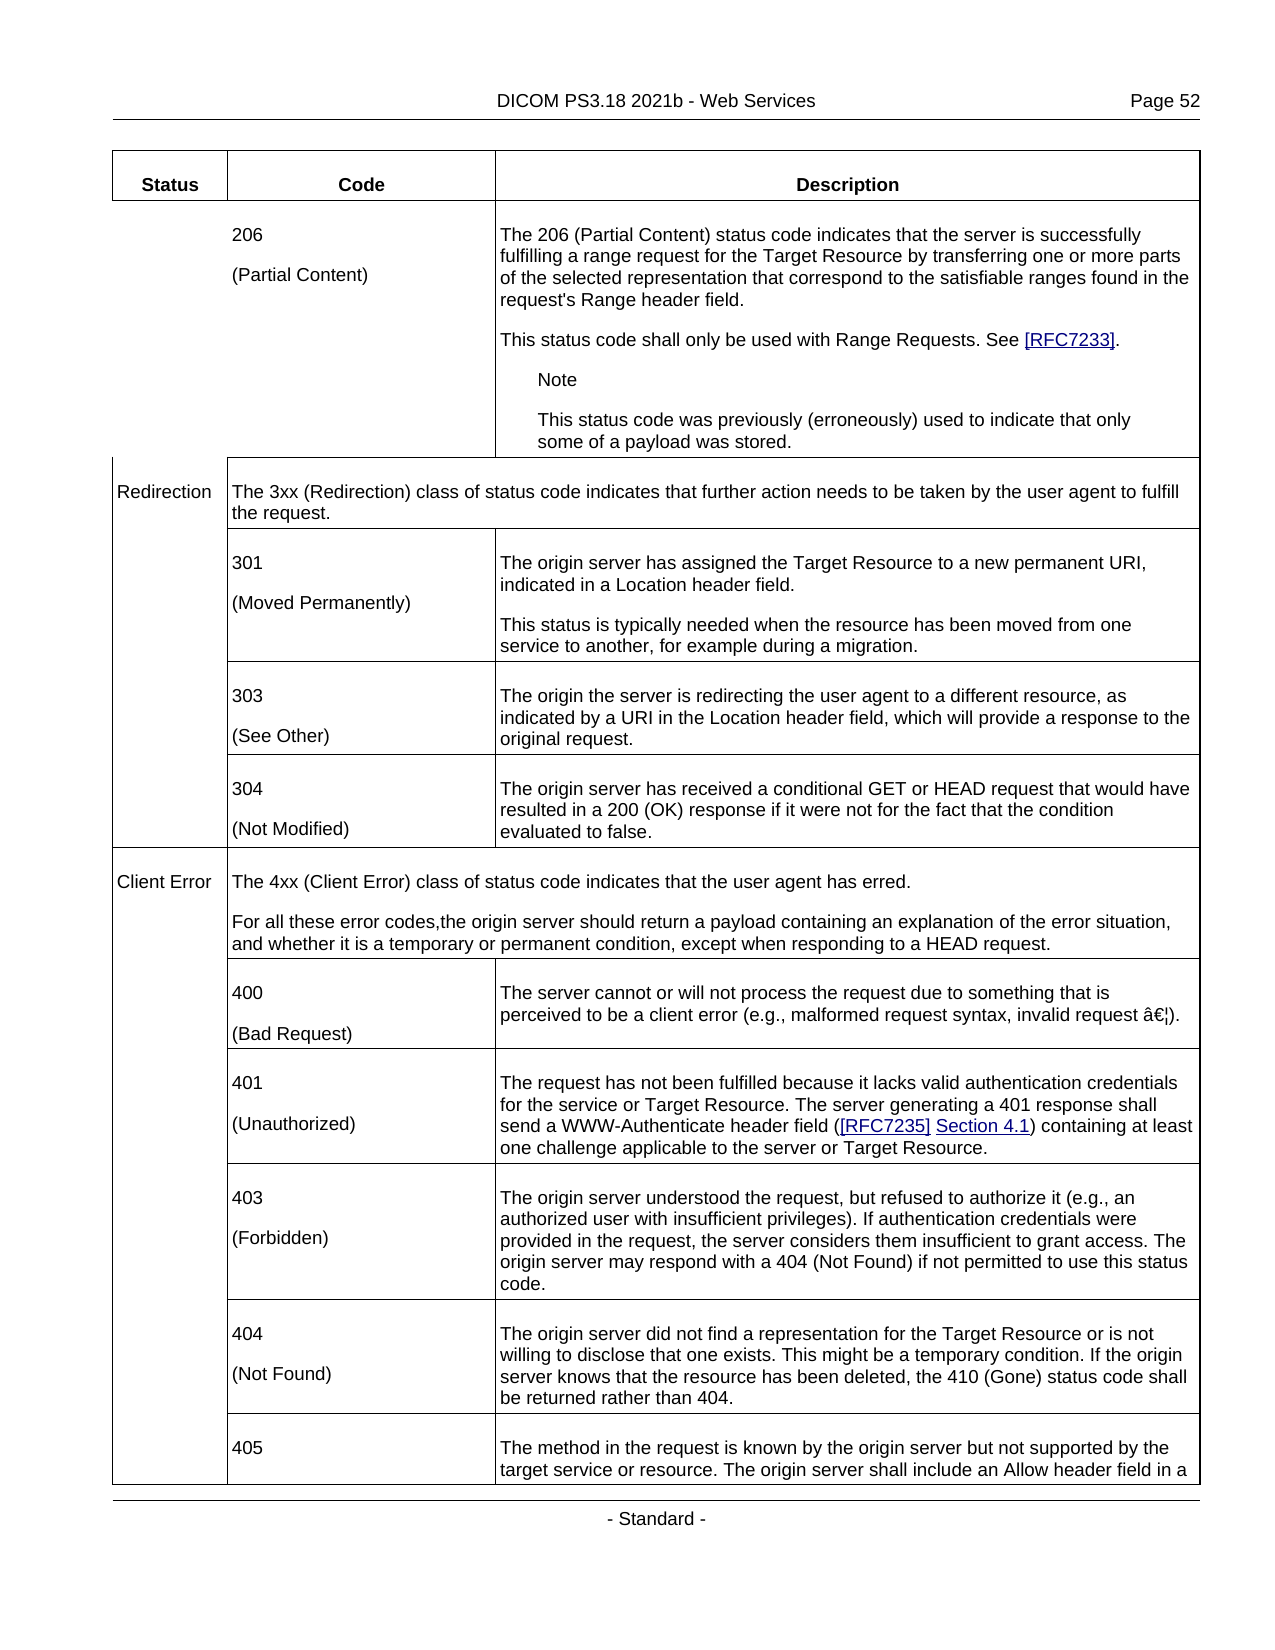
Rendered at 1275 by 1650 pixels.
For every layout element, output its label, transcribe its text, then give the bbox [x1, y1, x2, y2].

table_cell 400 (Bad Request) [228, 959, 495, 1048]
table_cell The origin server has assigned the Target Resource to a new permanent URI, indicated in a Location header field. This status is typically needed when the resource has been moved from one service to another, for example during a migration. [496, 529, 1199, 661]
table_cell 304 (Not Modified) [228, 755, 495, 847]
table_cell 206 (Partial Content) [228, 201, 495, 457]
table_cell 404 (Not Found) [228, 1300, 495, 1413]
table_cell 403 (Forbidden) [228, 1164, 495, 1298]
table_cell Redirection [113, 457, 227, 847]
table_cell The server cannot or will not process the request due to something that is perceived to be a client error (e.g., malformed request syntax, invalid request â€¦). [496, 959, 1199, 1048]
table_cell The origin server did not find a representation for the Target Resource or is not willing to disclose that one exists. This might be a temporary condition. If the origin server knows that the resource has been deleted, the 410 (Gone) status code shall be returned rather than 404. [496, 1300, 1199, 1413]
table_cell The origin the server is redirecting the user agent to a different resource, as indicated by a URI in the Location header field, which will provide a response to the original request. [496, 662, 1199, 754]
table_cell The 206 (Partial Content) status code indicates that the server is successfully fulfilling a range request for the Target Resource by transferring one or more parts of the selected representation that correspond to the satisfiable ranges found in the request's Range header field. This status code shall only be used with Range Requests. See [RFC7233]. Note This status code was previously (erroneously) used to indicate that only some of a payload was stored. [496, 201, 1199, 457]
table_cell The request has not been fulfilled because it lacks valid authentication credentials for the service or Target Resource. The server generating a 401 response shall send a WWW-Authenticate header field ([RFC7235] Section 4.1) containing at least one challenge applicable to the server or Target Resource. [496, 1049, 1199, 1162]
table_cell The method in the request is known by the origin server but not supported by the target service or resource. The origin server shall include an Allow header field in a [496, 1414, 1199, 1484]
table_cell 303 (See Other) [228, 662, 495, 754]
table_cell Client Error [113, 848, 227, 1484]
table_cell The origin server understood the request, but refused to authorize it (e.g., an authorized user with insufficient privileges). If authentication credentials were provided in the request, the server considers them insufficient to grant access. The origin server may respond with a 404 (Not Found) if not permitted to use this status code. [496, 1164, 1199, 1298]
table_header Code [228, 151, 495, 200]
table_cell The 3xx (Redirection) class of status code indicates that further action needs to be taken by the user agent to fulfill the request. [228, 458, 1199, 528]
table_cell 301 (Moved Permanently) [228, 529, 495, 661]
table_cell The origin server has received a conditional GET or HEAD request that would have resulted in a 200 (OK) response if it were not for the fact that the condition evaluated to false. [496, 755, 1199, 847]
table_cell 405 [228, 1414, 495, 1484]
table_header Description [496, 151, 1199, 200]
table_cell 401 (Unauthorized) [228, 1049, 495, 1162]
table_header Status [113, 151, 227, 200]
table_cell The 4xx (Client Error) class of status code indicates that the user agent has erred. For all these error codes,the origin server should return a payload containing an explanation of the error situation, and whether it is a temporary or permanent condition, except when responding to a HEAD request. [228, 848, 1199, 958]
